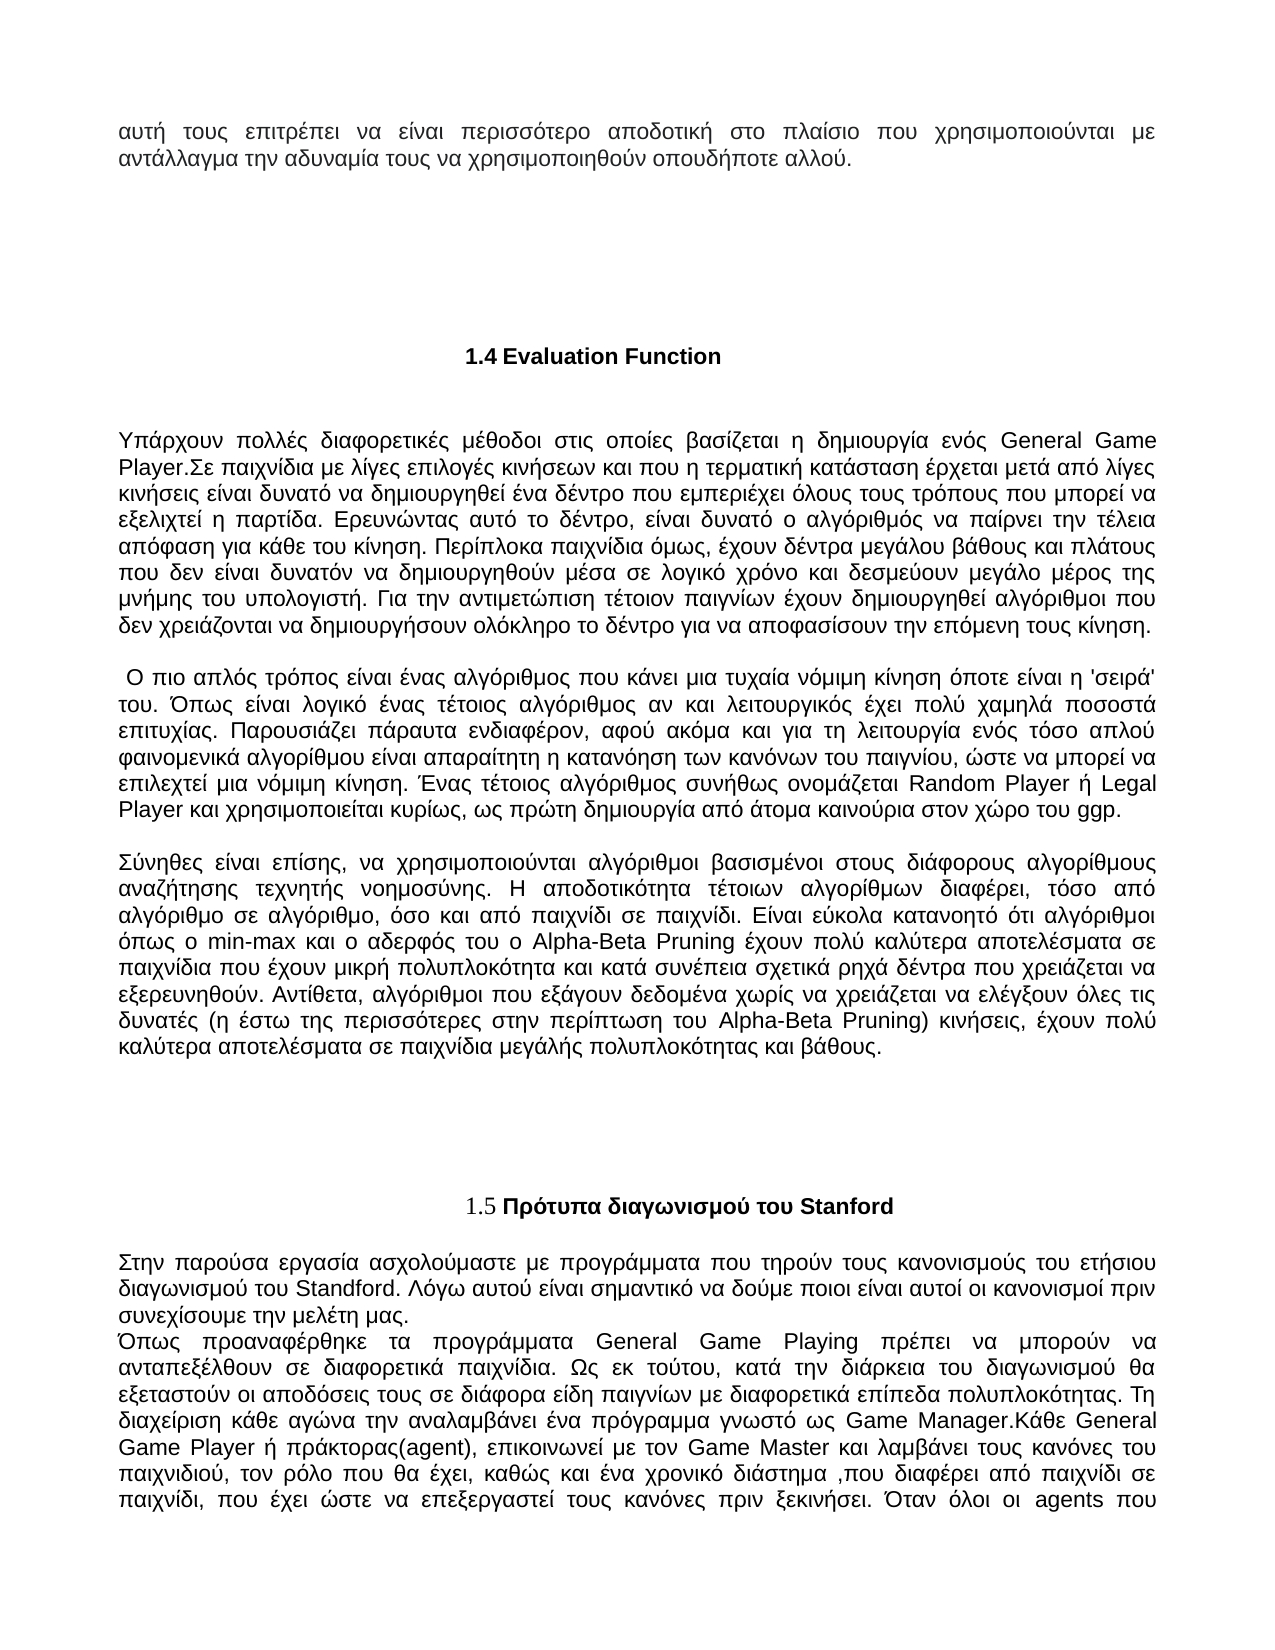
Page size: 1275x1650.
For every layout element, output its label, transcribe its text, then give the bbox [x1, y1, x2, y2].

text Όπως προαναφέρθηκε τα προγράμματα General Game Playing πρέπει να μπορούν να ανταπεξέλθουν σε διαφορετικά παιχνίδια. Ως εκ τούτου, κατά την διάρκεια του διαγωνισμού θα εξεταστούν οι αποδόσεις τους σε διάφορα είδη παιγνίων με διαφορετικά επίπεδα πολυπλοκότητας. Τη διαχείριση κάθε αγώνα την αναλαμβάνει ένα πρόγραμμα γνωστό ως Game Manager.Κάθε General Game Player ή πράκτορας(agent), επικοινωνεί με τον Game Master και λαμβάνει τους κανόνες του παιχνιδιού, τον ρόλο που θα έχει, καθώς και ένα χρονικό διάστημα ,που διαφέρει από παιχνίδι σε παιχνίδι, που έχει ώστε να επεξεργαστεί τους κανόνες πριν ξεκινήσει. Όταν όλοι οι agents που [118, 1328, 1157, 1512]
text αυτή τους επιτρέπει να είναι περισσότερο αποδοτική στο πλαίσιο που χρησιμοποιούνται με αντάλλαγμα την αδυναμία τους να χρησιμοποιηθούν οπουδήποτε αλλού. [118, 118, 1157, 171]
text Υπάρχουν πολλές διαφορετικές μέθοδοι στις οποίες βασίζεται η δημιουργία ενός General Game Player.Σε παιχνίδια με λίγες επιλογές κινήσεων και που η τερματική κατάσταση έρχεται μετά από λίγες κινήσεις είναι δυνατό να δημιουργηθεί ένα δέντρο που εμπεριέχει όλους τους τρόπους που μπορεί να εξελιχτεί η παρτίδα. Ερευνώντας αυτό το δέντρο, είναι δυνατό ο αλγόριθμός να παίρνει την τέλεια απόφαση για κάθε του κίνηση. Περίπλοκα παιχνίδια όμως, έχουν δέντρα μεγάλου βάθους και πλάτους που δεν είναι δυνατόν να δημιουργηθούν μέσα σε λογικό χρόνο και δεσμεύουν μεγάλο μέρος της μνήμης του υπολογιστή. Για την αντιμετώπιση τέτοιον παιγνίων έχουν δημιουργηθεί αλγόριθμοι που δεν χρειάζονται να δημιουργήσουν ολόκληρο το δέντρο για να αποφασίσουν την επόμενη τους κίνηση. [118, 427, 1157, 638]
list Evaluation Function [465, 343, 1157, 370]
text Ο πιο απλός τρόπος είναι ένας αλγόριθμος που κάνει μια τυχαία νόμιμη κίνηση όποτε είναι η 'σειρά' του. Όπως είναι λογικό ένας τέτοιος αλγόριθμος αν και λειτουργικός έχει πολύ χαμηλά ποσοστά επιτυχίας. Παρουσιάζει πάραυτα ενδιαφέρον, αφού ακόμα και για τη λειτουργία ενός τόσο απλού φαινομενικά αλγορίθμου είναι απαραίτητη η κατανόηση των κανόνων του παιγνίου, ώστε να μπορεί να επιλεχτεί μια νόμιμη κίνηση. Ένας τέτοιος αλγόριθμος συνήθως ονομάζεται Random Player ή Legal Player και χρησιμοποιείται κυρίως, ως πρώτη δημιουργία από άτομα καινούρια στον χώρο του ggp. [118, 664, 1157, 822]
text Στην παρούσα εργασία ασχολούμαστε με προγράμματα που τηρούν τους κανονισμούς του ετήσιου διαγωνισμού του Standford. Λόγω αυτού είναι σημαντικό να δούμε ποιοι είναι αυτοί οι κανονισμοί πριν συνεχίσουμε την μελέτη μας. [118, 1249, 1157, 1328]
list Πρότυπα διαγωνισμού του Stanford [465, 1191, 1157, 1220]
text Σύνηθες είναι επίσης, να χρησιμοποιούνται αλγόριθμοι βασισμένοι στους διάφορους αλγορίθμους αναζήτησης τεχνητής νοημοσύνης. Η αποδοτικότητα τέτοιων αλγορίθμων διαφέρει, τόσο από αλγόριθμο σε αλγόριθμο, όσο και από παιχνίδι σε παιχνίδι. Είναι εύκολα κατανοητό ότι αλγόριθμοι όπως ο min-max και ο αδερφός του ο Alpha-Beta Pruning έχουν πολύ καλύτερα αποτελέσματα σε παιχνίδια που έχουν μικρή πολυπλοκότητα και κατά συνέπεια σχετικά ρηχά δέντρα που χρειάζεται να εξερευνηθούν. Αντίθετα, αλγόριθμοι που εξάγουν δεδομένα χωρίς να χρειάζεται να ελέγξουν όλες τις δυνατές (η έστω της περισσότερες στην περίπτωση του Alpha-Beta Pruning) κινήσεις, έχουν πολύ καλύτερα αποτελέσματα σε παιχνίδια μεγάλής πολυπλοκότητας και βάθους. [118, 849, 1157, 1060]
